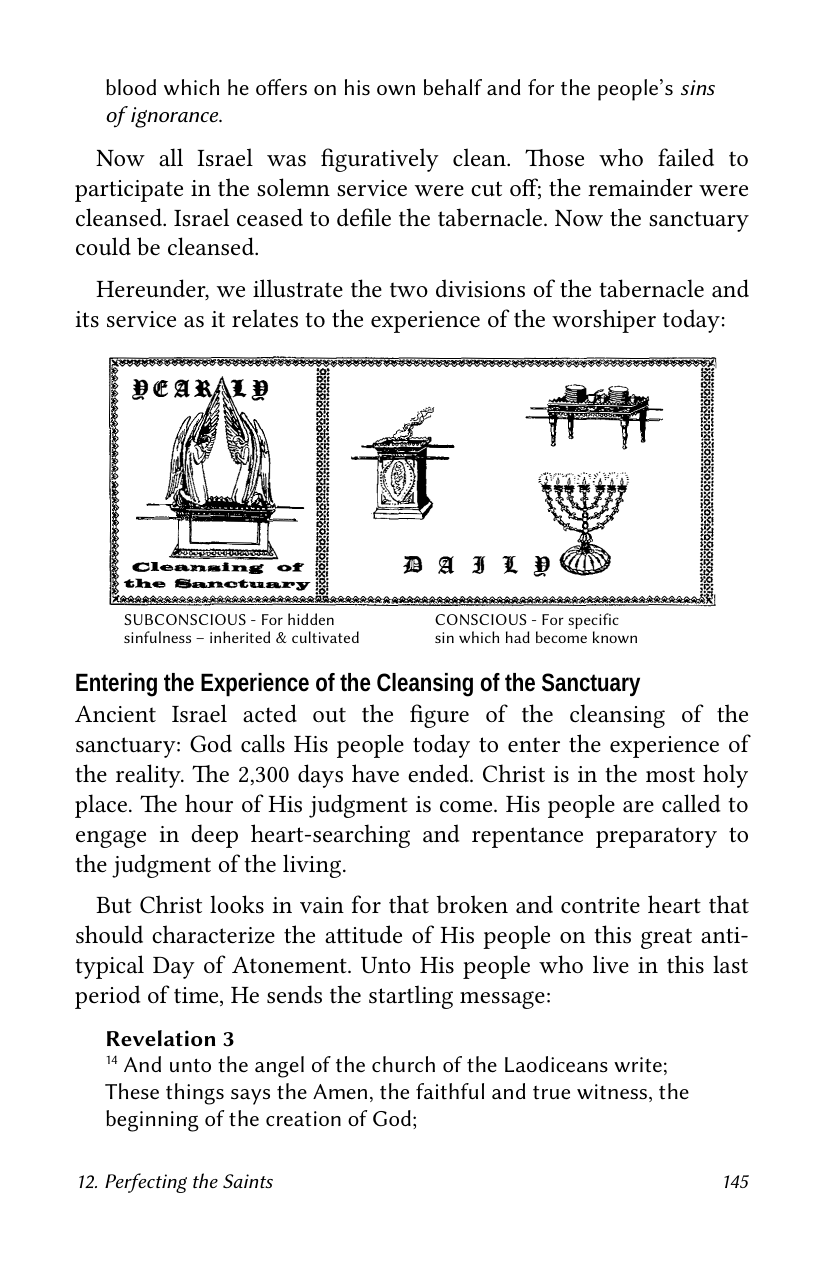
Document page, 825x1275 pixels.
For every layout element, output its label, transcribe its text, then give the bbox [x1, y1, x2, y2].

text Hereunder, we illustrate the two divisions of the tabernacle and its service as it relates to the experience of the worshiper today: [75, 275, 750, 334]
subtitle Entering the Experience of the Cleansing of the Sanctuary [75, 607, 750, 697]
text Now all Israel was figuratively clean. Those who failed to participate in the solemn service were cut off; the remainder were cleansed. Israel ceased to defile the tabernacle. Now the sanctuary could be cleansed. [75, 144, 750, 262]
text SUBCONSCIOUS - For hidden CONSCIOUS - For specific [124, 607, 701, 629]
text blood which he offers on his own behalf and for the people’s sins of ignorance. [105, 75, 720, 128]
picture [108, 356, 717, 607]
text But Christ looks in vain for that broken and contrite heart that should characterize the attitude of His people on this great anti-typical Day of Atonement. Unto His people who live in this last period of time, He sends the startling message: [75, 892, 750, 1010]
text 14 And unto the angel of the church of the Laodiceans write; These things says the Amen, the faithful and true witness, the beginning of the creation of God; [105, 1052, 720, 1132]
text Ancient Israel acted out the figure of the cleansing of the sanctuary: God calls His people today to enter the experience of the reality. The 2,300 days have ended. Christ is in the most holy place. The hour of His judgment is come. His people are called to engage in deep heart-searching and repentance preparatory to the judgment of the living. [75, 700, 750, 878]
text Revelation 3 [105, 1026, 750, 1052]
text sinfulness – inherited & cultivated sin which had become known [124, 629, 701, 647]
